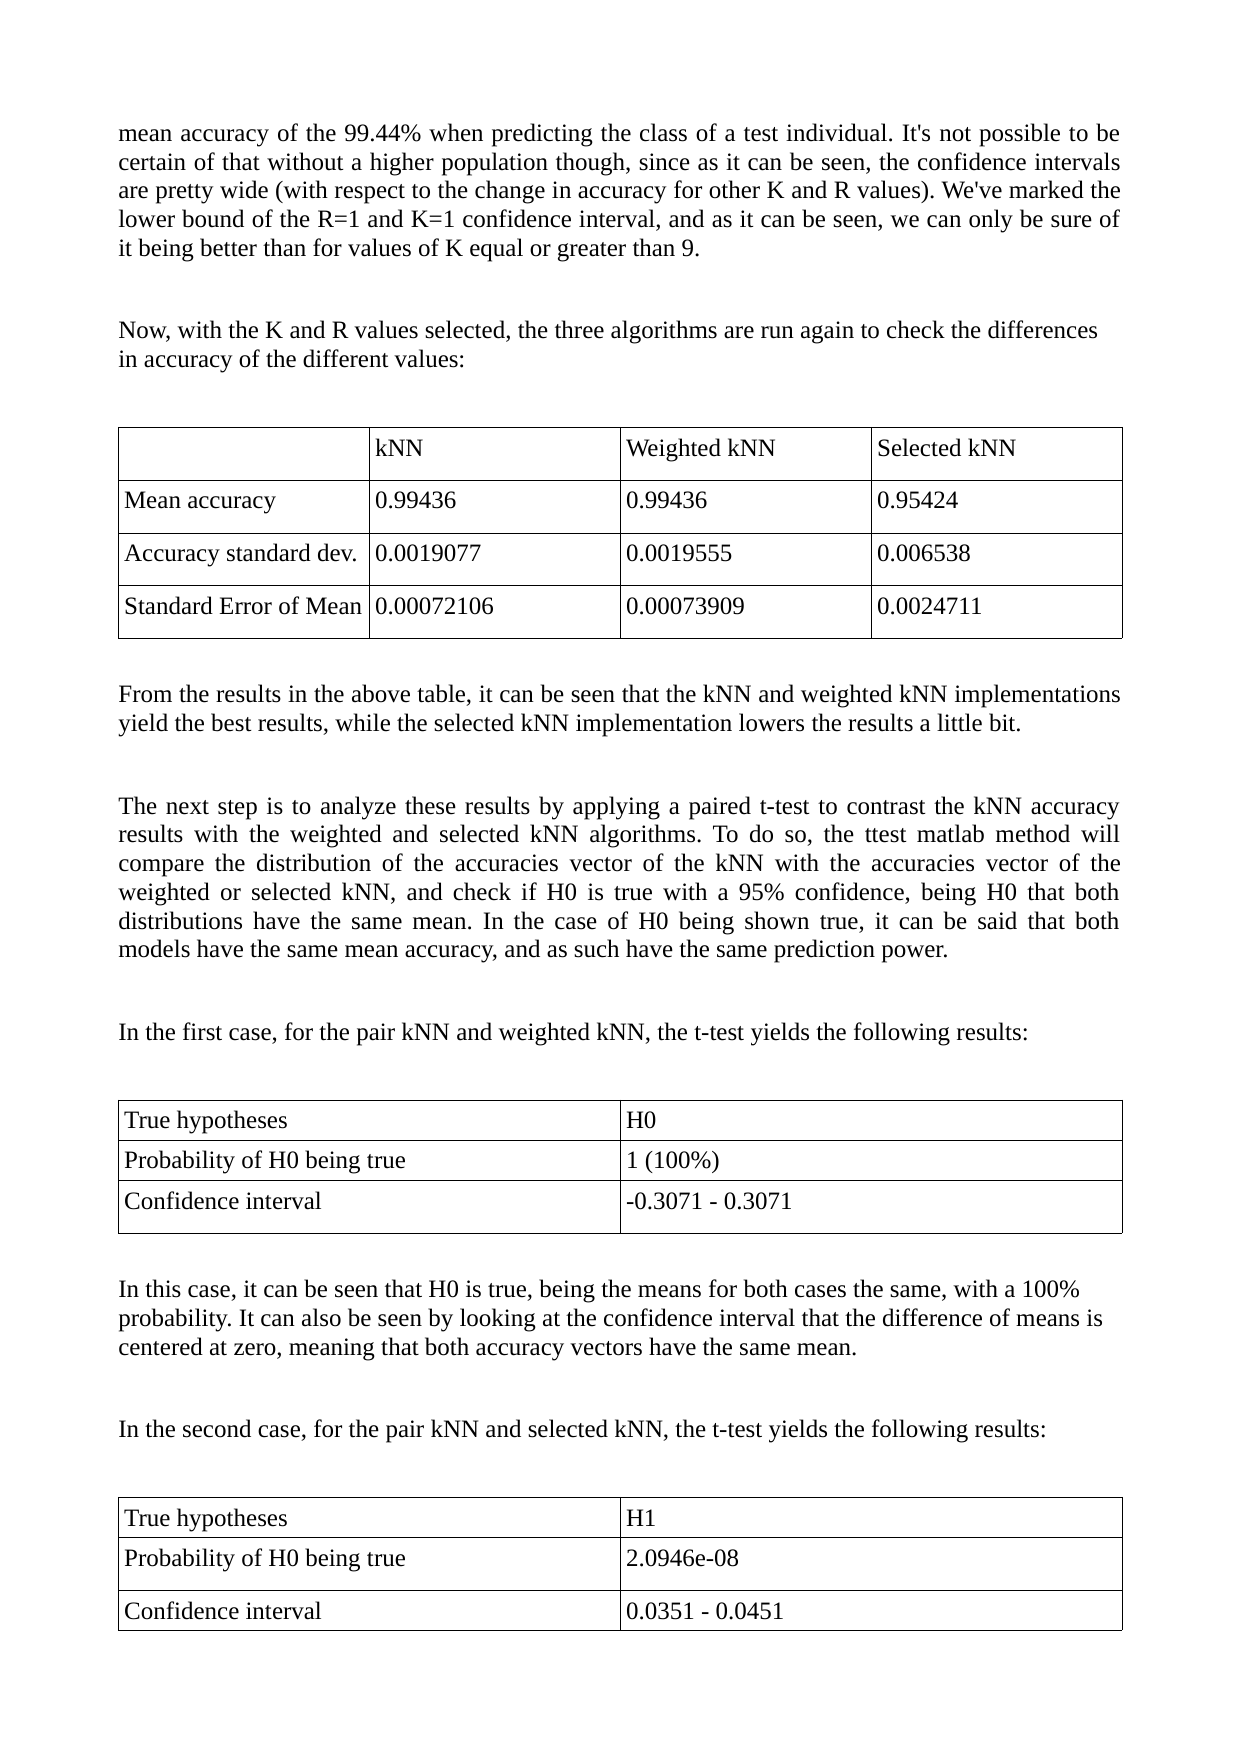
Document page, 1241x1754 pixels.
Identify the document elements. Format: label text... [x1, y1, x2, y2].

table_header True hypotheses [119, 1498, 620, 1537]
text The next step is to analyze these results by applying a paired t-test to contrast the kNN accuracy results with the weighted and selected kNN algorithms. To do so, the ttest matlab method will compare the distribution of the accuracies vector of the kNN with the accuracies vector of the weighted or selected kNN, and check if H0 is true with a 95% confidence, being H0 that both distributions have the same mean. In the case of H0 being shown true, it can be said that both models have the same mean accuracy, and as such have the same prediction power. [118, 791, 1122, 963]
table_cell 2.0946e-08 [621, 1538, 1122, 1590]
table_cell Standard Error of Mean [119, 586, 369, 638]
table_cell 0.99436 [621, 481, 871, 532]
table_cell 0.0024711 [872, 586, 1122, 638]
table_header kNN [370, 428, 620, 480]
table_cell 1 (100%) [621, 1141, 1122, 1180]
table_cell 0.0351 - 0.0451 [621, 1591, 1122, 1630]
text Now, with the K and R values selected, the three algorithms are run again to check the differences in accuracy of the different values: [118, 316, 1122, 373]
table_header Selected kNN [872, 428, 1122, 480]
table_cell 0.00073909 [621, 586, 871, 638]
table_cell Accuracy standard dev. [119, 534, 369, 585]
table_cell Probability of H0 being true [119, 1141, 620, 1180]
table_header [119, 428, 369, 480]
table_cell 0.006538 [872, 534, 1122, 585]
table_header H1 [621, 1498, 1122, 1537]
table_cell 0.00072106 [370, 586, 620, 638]
table_cell 0.99436 [370, 481, 620, 532]
table_header True hypotheses [119, 1101, 620, 1140]
table_header Weighted kNN [621, 428, 871, 480]
table_cell Confidence interval [119, 1591, 620, 1630]
table_cell Probability of H0 being true [119, 1538, 620, 1590]
text From the results in the above table, it can be seen that the kNN and weighted kNN implementations yield the best results, while the selected kNN implementation lowers the results a little bit. [118, 679, 1122, 737]
table_header H0 [621, 1101, 1122, 1140]
text In the second case, for the pair kNN and selected kNN, the t-test yields the following results: [118, 1414, 1122, 1443]
text In the first case, for the pair kNN and weighted kNN, the t-test yields the following results: [118, 1017, 1122, 1046]
table_cell 0.95424 [872, 481, 1122, 532]
text mean accuracy of the 99.44% when predicting the class of a test individual. It's not possible to be certain of that without a higher population though, since as it can be seen, the confidence intervals are pretty wide (with respect to the change in accuracy for other K and R values). We've marked the lower bound of the R=1 and K=1 confidence interval, and as it can be seen, we can only be sure of it being better than for values of K equal or greater than 9. [118, 118, 1122, 262]
table_cell 0.0019077 [370, 534, 620, 585]
text In this case, it can be seen that H0 is true, being the means for both cases the same, with a 100% probability. It can also be seen by looking at the confidence interval that the difference of means is centered at zero, meaning that both accuracy vectors have the same mean. [118, 1274, 1122, 1361]
table_cell -0.3071 - 0.3071 [621, 1181, 1122, 1233]
table_cell Confidence interval [119, 1181, 620, 1233]
table_cell Mean accuracy [119, 481, 369, 532]
table_cell 0.0019555 [621, 534, 871, 585]
